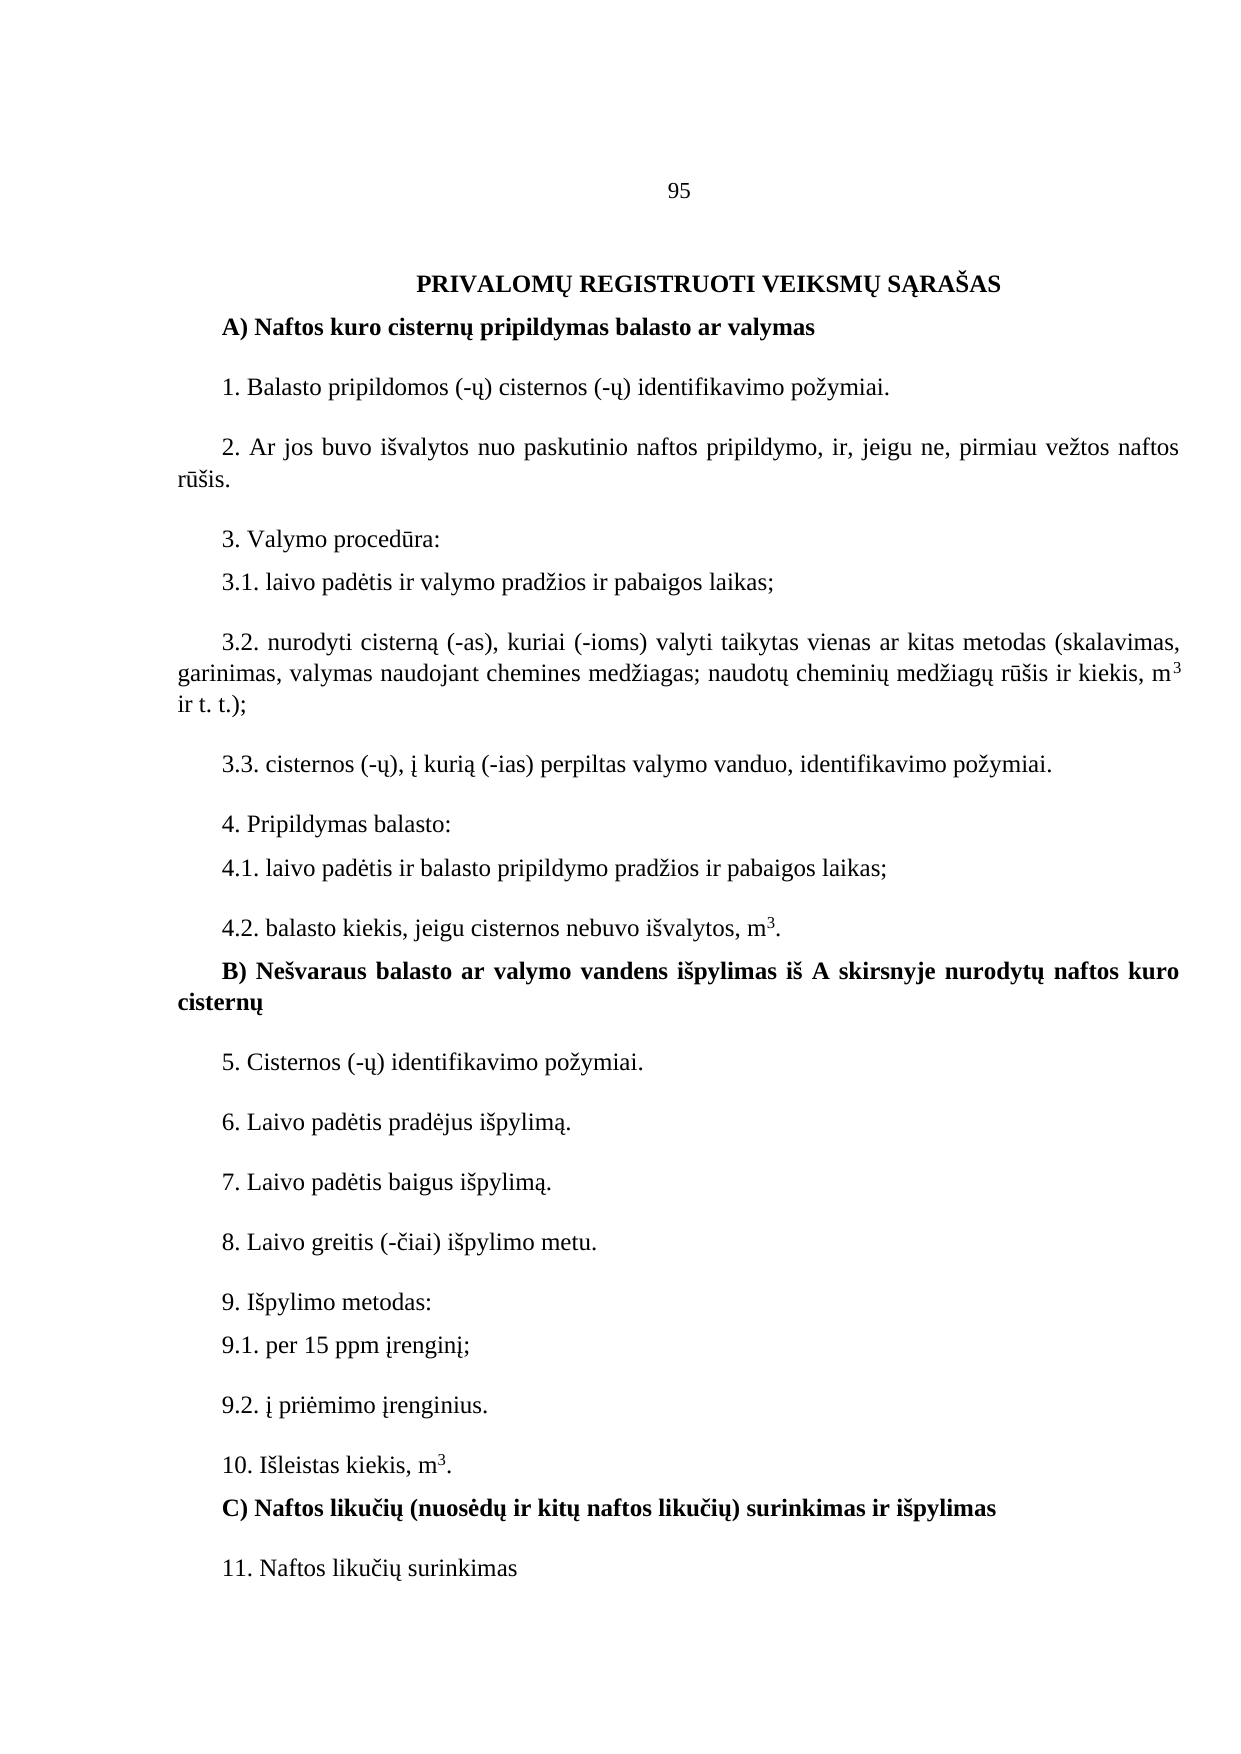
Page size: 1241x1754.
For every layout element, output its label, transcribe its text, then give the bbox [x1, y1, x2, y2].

text 3. Valymo procedūra: [177, 521, 1181, 552]
text 9.2. į priėmimo įrenginius. [177, 1388, 1181, 1419]
text 5. Cisternos (-ų) identifikavimo požymiai. [177, 1044, 1181, 1076]
text 3.3. cisternos (-ų), į kurią (-ias) perpiltas valymo vanduo, identifikavimo požymiai. [177, 747, 1181, 778]
text 4.1. laivo padėtis ir balasto pripildymo pradžios ir pabaigos laikas; [177, 850, 1181, 881]
text 11. Naftos likučių surinkimas [177, 1551, 1181, 1582]
text 9.1. per 15 ppm įrenginį; [177, 1328, 1181, 1359]
text C) Naftos likučių (nuosėdų ir kitų naftos likučių) surinkimas ir išpylimas [177, 1491, 1181, 1522]
text PRIVALOMŲ REGISTRUOTI VEIKSMŲ SĄRAŠAS [177, 267, 1181, 298]
text 1. Balasto pripildomos (-ų) cisternos (-ų) identifikavimo požymiai. [177, 370, 1181, 401]
text B) Nešvaraus balasto ar valymo vandens išpylimas iš A skirsnyje nurodytų naftos kuro cisternų [177, 953, 1181, 1016]
text A) Naftos kuro cisternų pripildymas balasto ar valymas [177, 310, 1181, 341]
text 10. Išleistas kiekis, m3. [177, 1448, 1181, 1479]
text 3.2. nurodyti cisterną (-as), kuriai (-ioms) valyti taikytas vienas ar kitas metodas (skalavimas, garinimas, valymas naudojant chemines medžiagas; naudotų cheminių medžiagų rūšis ir kiekis, m3 ir t. t.); [177, 624, 1181, 718]
text 2. Ar jos buvo išvalytos nuo paskutinio naftos pripildymo, ir, jeigu ne, pirmiau vežtos naftos rūšis. [177, 430, 1181, 492]
text 8. Laivo greitis (-čiai) išpylimo metu. [177, 1224, 1181, 1256]
text 7. Laivo padėtis baigus išpylimą. [177, 1164, 1181, 1196]
text 4.2. balasto kiekis, jeigu cisternos nebuvo išvalytos, m3. [177, 910, 1181, 941]
text 4. Pripildymas balasto: [177, 807, 1181, 838]
text 6. Laivo padėtis pradėjus išpylimą. [177, 1104, 1181, 1136]
text 3.1. laivo padėtis ir valymo pradžios ir pabaigos laikas; [177, 564, 1181, 596]
text 9. Išpylimo metodas: [177, 1284, 1181, 1316]
